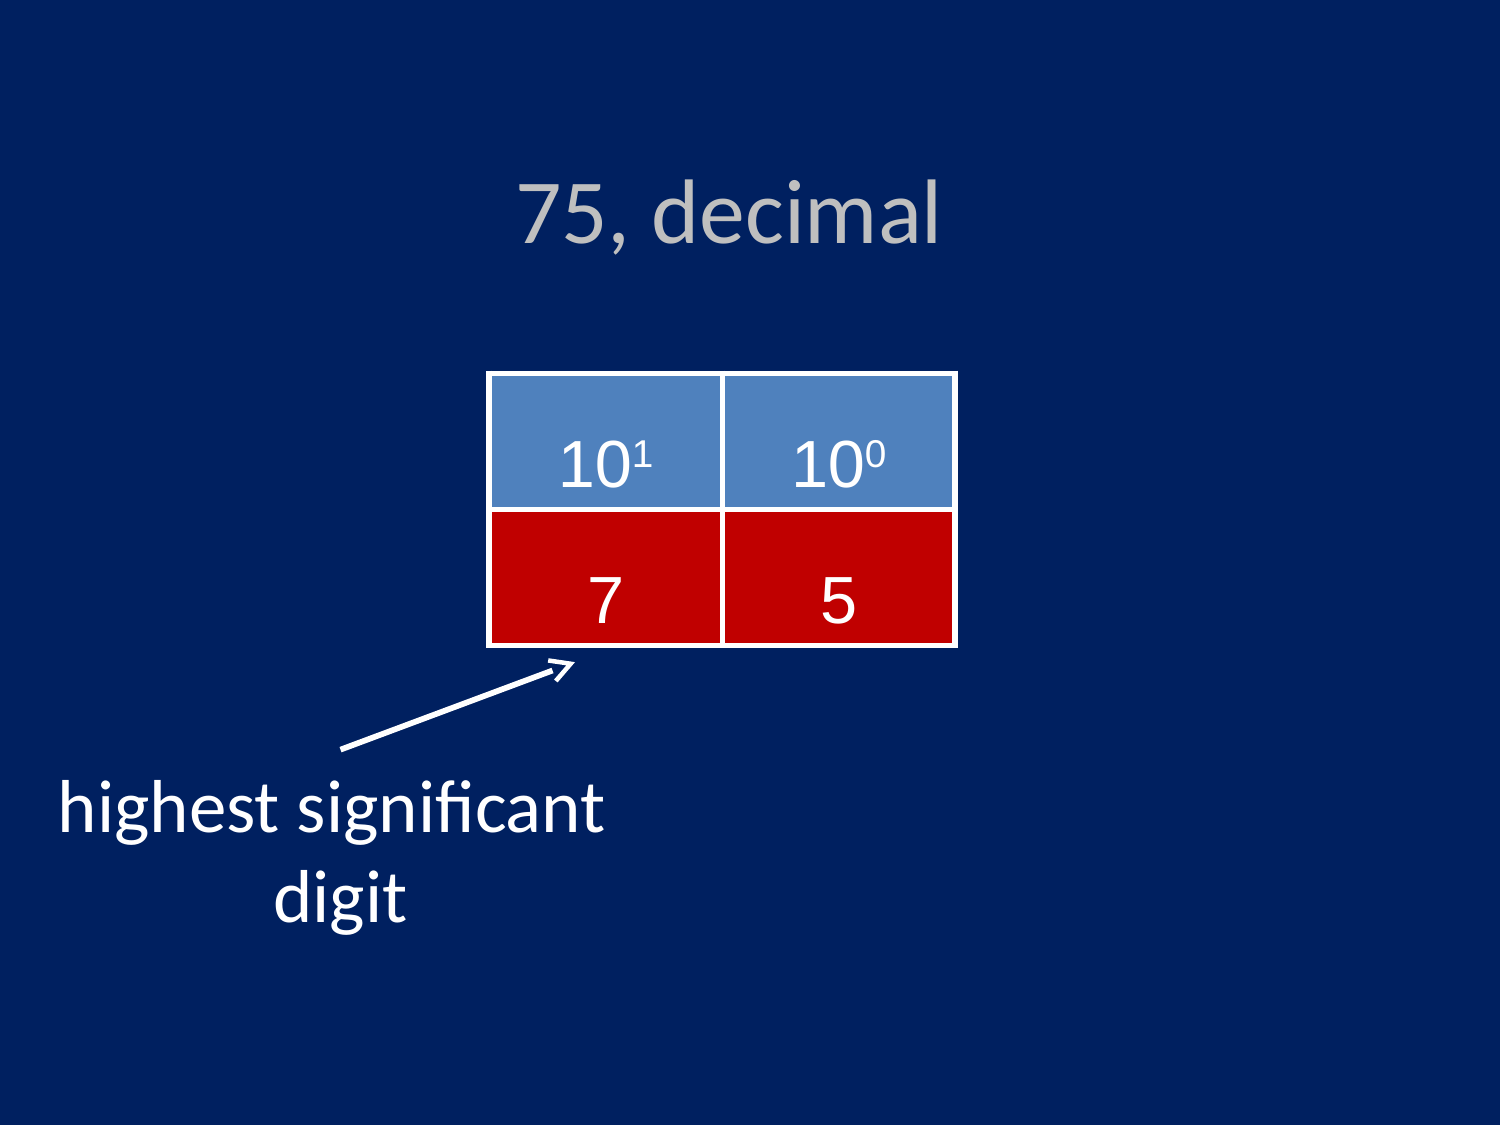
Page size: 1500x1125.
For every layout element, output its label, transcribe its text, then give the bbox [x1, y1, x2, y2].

text_box highest significant digit [0, 749, 719, 946]
table_header 101 [492, 376, 720, 507]
table_cell 7 [492, 512, 720, 643]
text_box 75, decimal [500, 149, 1362, 263]
table_cell 5 [725, 512, 952, 643]
table_header 100 [725, 376, 952, 507]
